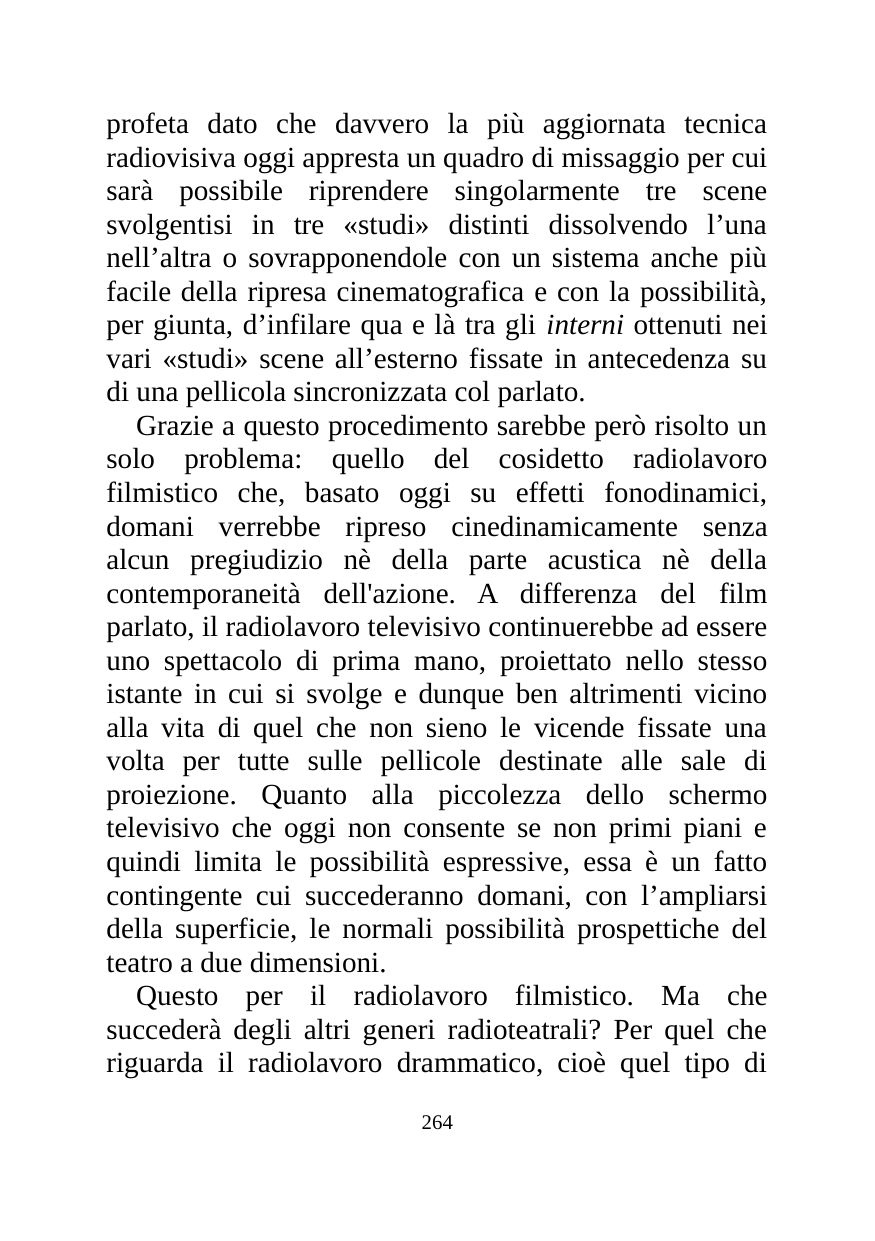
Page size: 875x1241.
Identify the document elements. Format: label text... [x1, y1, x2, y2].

text Questo per il radiolavoro filmistico. Ma che succederà degli altri generi radioteatrali? Per quel che riguarda il radiolavoro drammatico, cioè quel tipo di [106, 978, 768, 1079]
text profeta dato che davvero la più aggiornata tecnica radiovisiva oggi appresta un quadro di missaggio per cui sarà possibile riprendere singolarmente tre scene svolgentisi in tre «studi» distinti dissolvendo l’una nell’altra o sovrapponendole con un sistema anche più facile della ripresa cinematografica e con la possibilità, per giunta, d’infilare qua e là tra gli interni ottenuti nei vari «studi» scene all’esterno fissate in antecedenza su di una pellicola sincronizzata col parlato. [106, 106, 768, 408]
text Grazie a questo procedimento sarebbe però risolto un solo problema: quello del cosidetto radiolavoro filmistico che, basato oggi su effetti fonodinamici, domani verrebbe ripreso cinedinamicamente senza alcun pregiudizio nè della parte acustica nè della contemporaneità dell'azione. A differenza del film parlato, il radiolavoro televisivo continuerebbe ad essere uno spettacolo di prima mano, proiettato nello stesso istante in cui si svolge e dunque ben altrimenti vicino alla vita di quel che non sieno le vicende fissate una volta per tutte sulle pellicole destinate alle sale di proiezione. Quanto alla piccolezza dello schermo televisivo che oggi non consente se non primi piani e quindi limita le possibilità espressive, essa è un fatto contingente cui succederanno domani, con l’ampliarsi della superficie, le normali possibilità prospettiche del teatro a due dimensioni. [106, 408, 768, 978]
